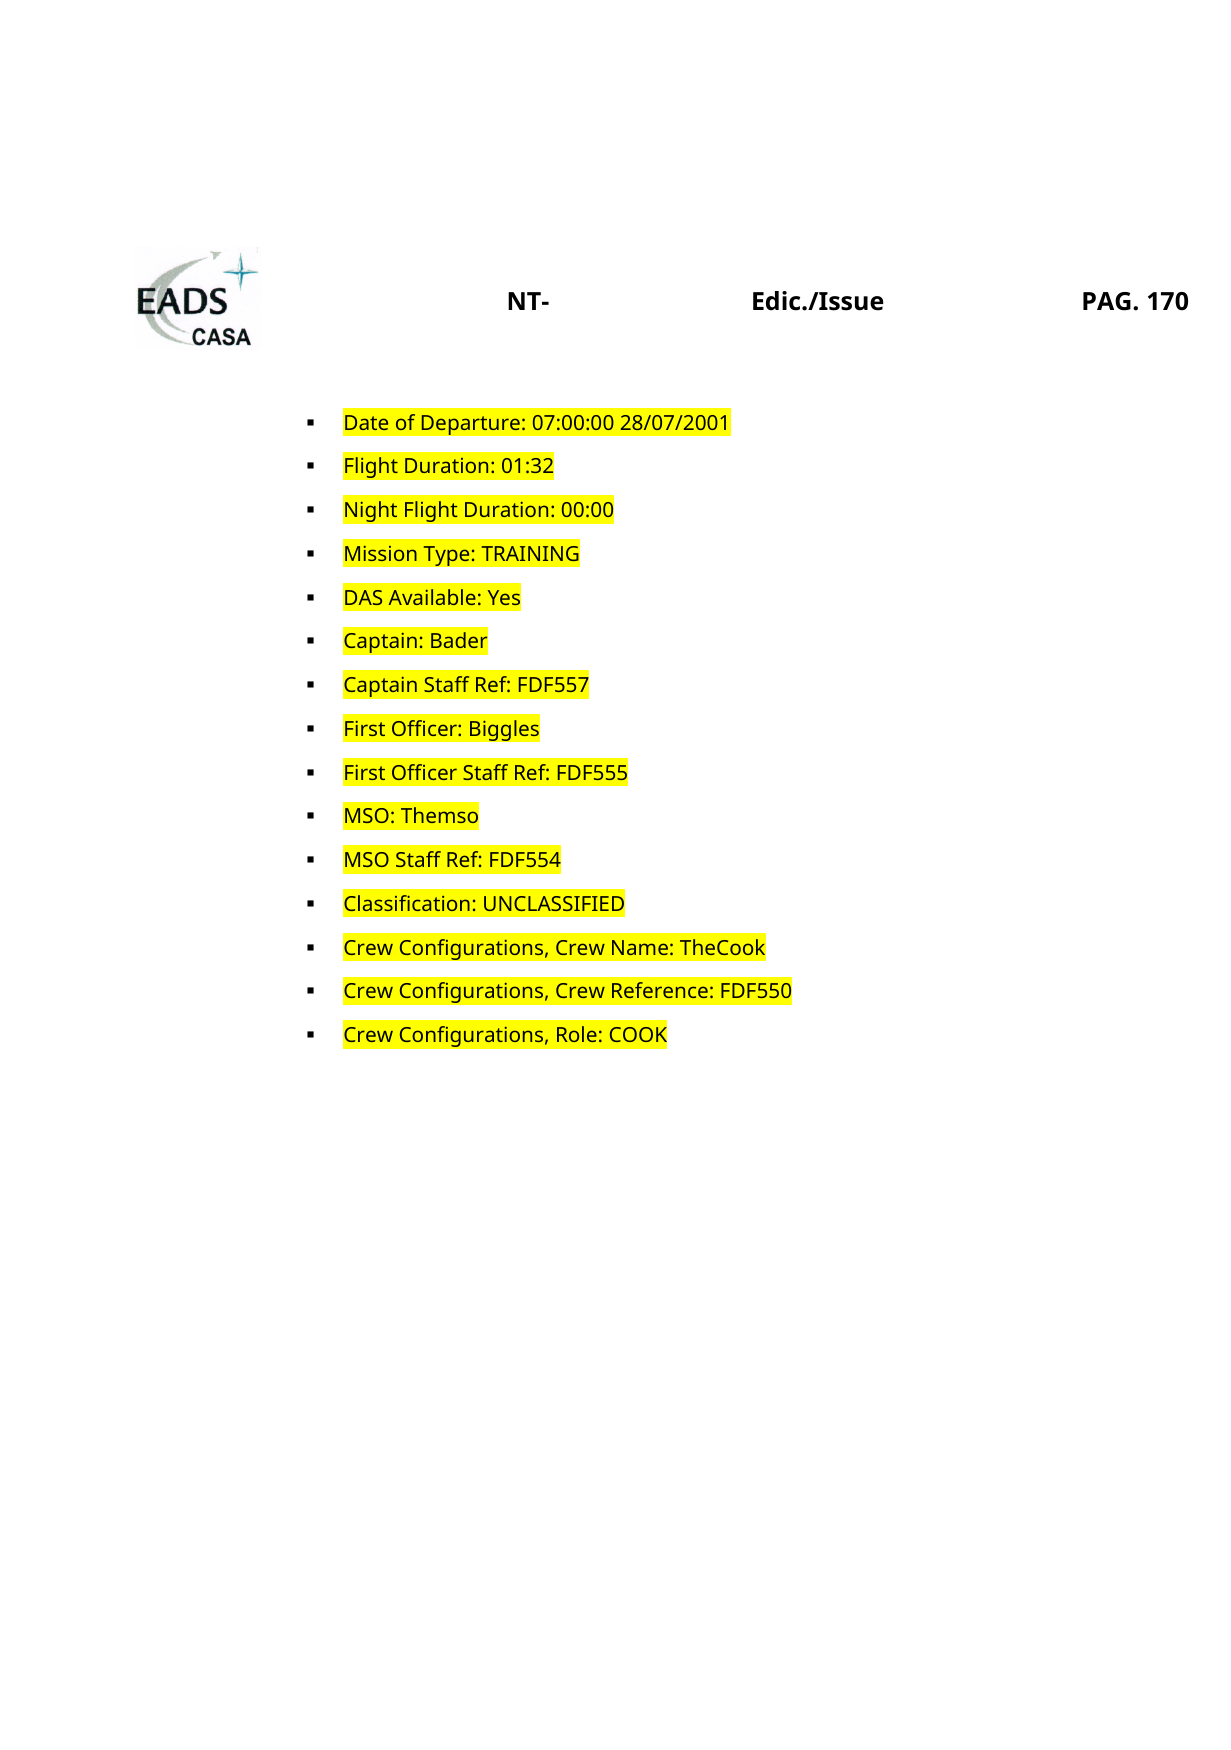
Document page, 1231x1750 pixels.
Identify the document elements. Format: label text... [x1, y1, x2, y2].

list Captain: Bader [306, 617, 1112, 655]
list Crew Configurations, Crew Reference: FDF550 [306, 967, 1112, 1005]
list Classification: UNCLASSIFIED [306, 880, 1112, 917]
list First Officer: Biggles [306, 705, 1112, 742]
list First Officer Staff Ref: FDF555 [306, 749, 1112, 786]
list MSO Staff Ref: FDF554 [306, 836, 1112, 874]
list DAS Available: Yes [306, 574, 1112, 611]
list Flight Duration: 01:32 [306, 442, 1112, 480]
list Crew Configurations, Role: COOK [306, 1011, 1112, 1049]
list Night Flight Duration: 00:00 [306, 486, 1112, 524]
list Date of Departure: 07:00:00 28/07/2001 [306, 399, 1112, 436]
list Crew Configurations, Crew Name: TheCook [306, 924, 1112, 961]
list Mission Type: TRAINING [306, 530, 1112, 567]
picture [134, 247, 261, 350]
list MSO: Themso [306, 792, 1112, 830]
list Captain Staff Ref: FDF557 [306, 661, 1112, 699]
